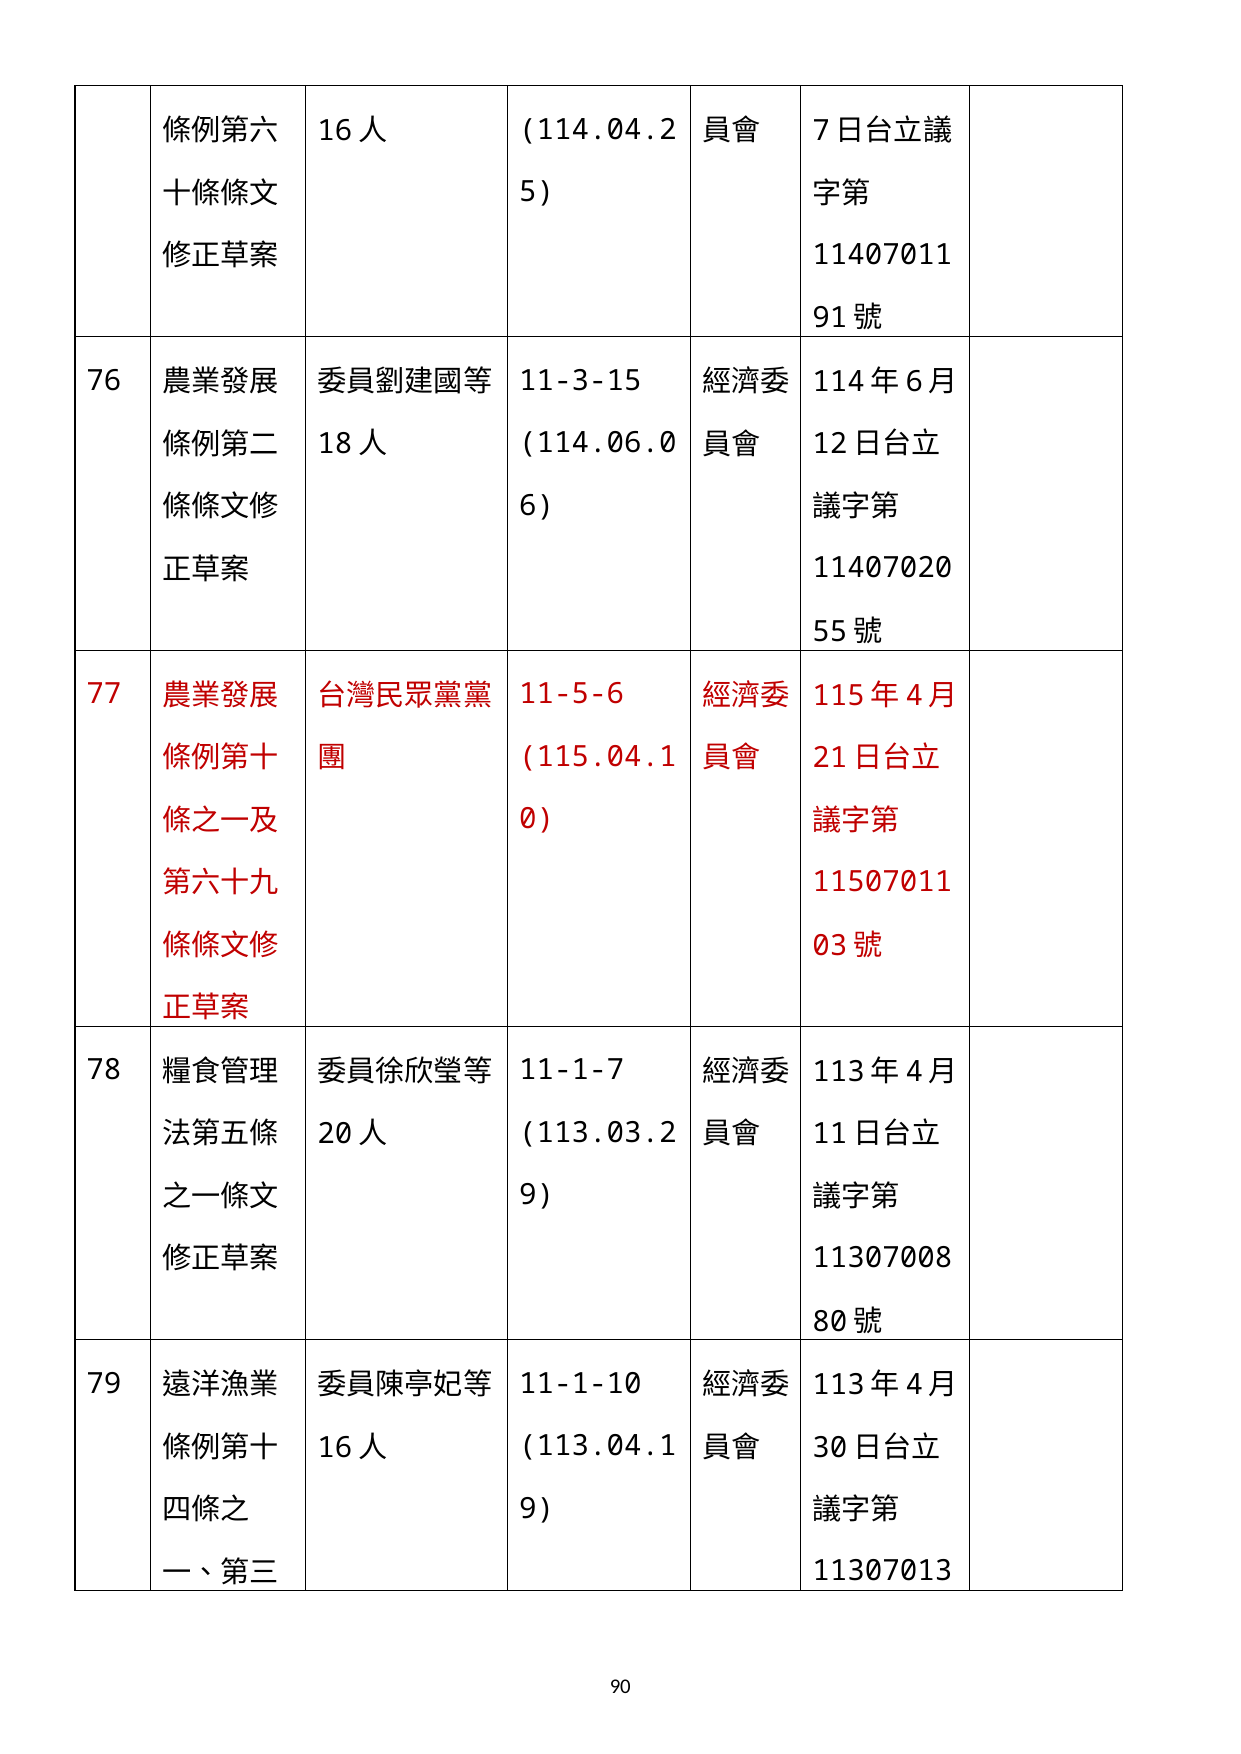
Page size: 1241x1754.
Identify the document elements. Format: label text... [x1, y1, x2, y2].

table_cell 114年6月12日台立議字第1140702055號 [801, 337, 969, 650]
table_cell 11-1-10 (113.04.19) [508, 1340, 690, 1590]
table_cell 經濟委員會 [691, 1340, 800, 1590]
table_cell 農業發展條例第十條之一及第六十九條條文修正草案 [151, 651, 305, 1026]
table_cell 79 [76, 1340, 150, 1590]
table_cell (114.04.25) [508, 86, 690, 336]
table_cell 委員劉建國等18人 [306, 337, 507, 650]
table_cell 113年4月11日台立議字第1130700880號 [801, 1027, 969, 1339]
table_cell 農業發展條例第二條條文修正草案 [151, 337, 305, 650]
table_cell 77 [76, 651, 150, 1026]
table_cell 委員徐欣瑩等20人 [306, 1027, 507, 1339]
table_cell 115年4月21日台立議字第1150701103號 [801, 651, 969, 1026]
table_cell 7日台立議字第1140701191號 [801, 86, 969, 336]
table_cell 78 [76, 1027, 150, 1339]
table_cell 經濟委員會 [691, 651, 800, 1026]
table_cell 11-5-6 (115.04.10) [508, 651, 690, 1026]
table_cell 糧食管理法第五條之一條文修正草案 [151, 1027, 305, 1339]
table_cell 76 [76, 337, 150, 650]
table_cell 員會 [691, 86, 800, 336]
table_cell 遠洋漁業條例第十四條之一、第三 [151, 1340, 305, 1590]
table_cell 委員陳亭妃等16人 [306, 1340, 507, 1590]
table_cell [970, 1027, 1122, 1339]
table_cell 經濟委員會 [691, 337, 800, 650]
table_cell 11-1-7 (113.03.29) [508, 1027, 690, 1339]
table_cell [76, 86, 150, 336]
table_cell [970, 86, 1122, 336]
table_cell 條例第六十條條文修正草案 [151, 86, 305, 336]
table_cell 台灣民眾黨黨團 [306, 651, 507, 1026]
table_cell 113年4月30日台立議字第11307013 [801, 1340, 969, 1590]
table_cell [970, 651, 1122, 1026]
table_cell 16人 [306, 86, 507, 336]
table_cell 經濟委員會 [691, 1027, 800, 1339]
table_cell [970, 337, 1122, 650]
table_cell 11-3-15 (114.06.06) [508, 337, 690, 650]
table_cell [970, 1340, 1122, 1590]
